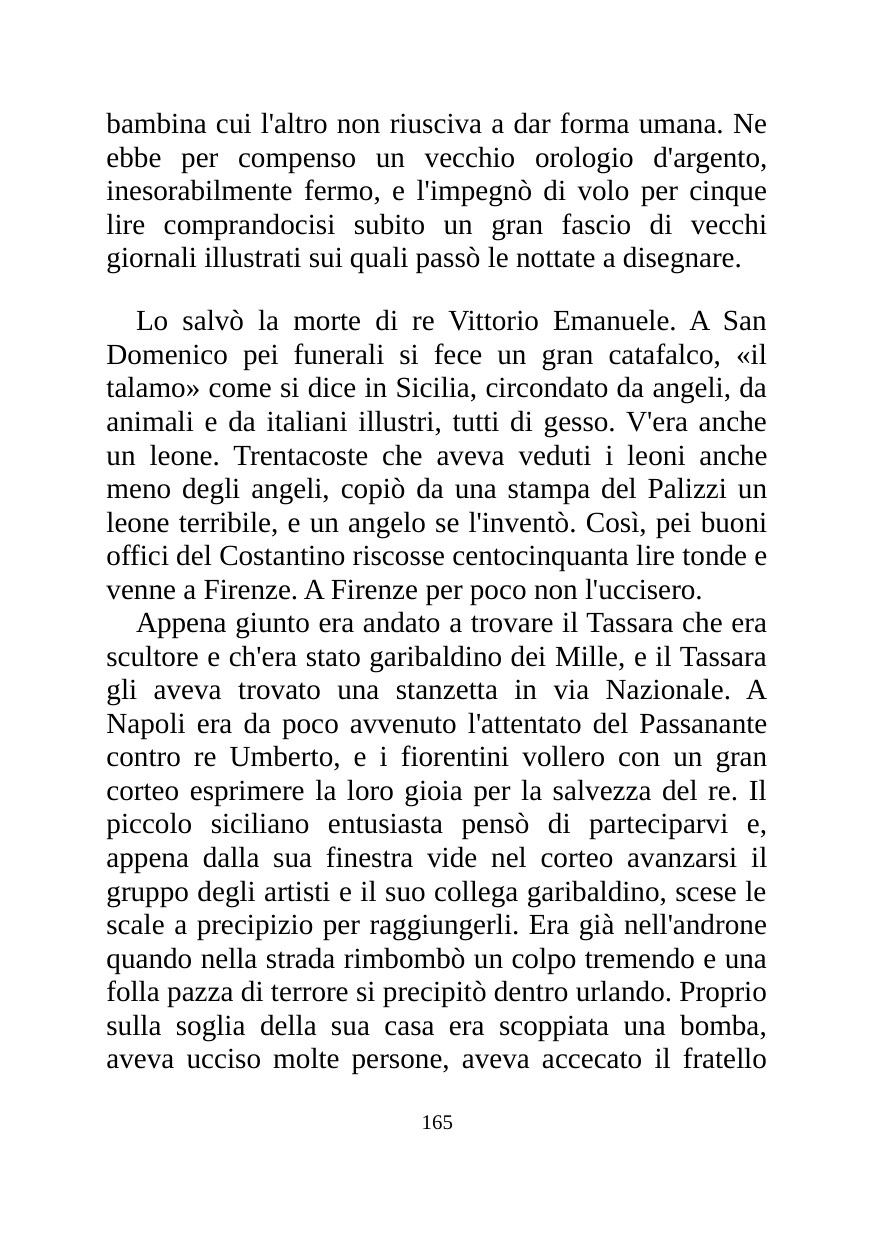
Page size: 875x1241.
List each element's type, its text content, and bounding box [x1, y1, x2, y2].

text bambina cui l'altro non riusciva a dar forma umana. Ne ebbe per compenso un vecchio orologio d'argento, inesorabilmente fermo, e l'impegnò di volo per cinque lire comprandocisi subito un gran fascio di vecchi giornali illustrati sui quali passò le nottate a disegnare. [106, 106, 768, 274]
text Lo salvò la morte di re Vittorio Emanuele. A San Domenico pei funerali si fece un gran catafalco, «il talamo» come si dice in Sicilia, circondato da angeli, da animali e da italiani illustri, tutti di gesso. V'era anche un leone. Trentacoste che aveva veduti i leoni anche meno degli angeli, copiò da una stampa del Palizzi un leone terribile, e un angelo se l'inventò. Così, pei buoni offici del Costantino riscosse centocinquanta lire tonde e venne a Firenze. A Firenze per poco non l'uccisero. [106, 303, 768, 605]
text Appena giunto era andato a trovare il Tassara che era scultore e ch'era stato garibaldino dei Mille, e il Tassara gli aveva trovato una stanzetta in via Nazionale. A Napoli era da poco avvenuto l'attentato del Passanante contro re Umberto, e i fiorentini vollero con un gran corteo esprimere la loro gioia per la salvezza del re. Il piccolo siciliano entusiasta pensò di parteciparvi e, appena dalla sua finestra vide nel corteo avanzarsi il gruppo degli artisti e il suo collega garibaldino, scese le scale a precipizio per raggiungerli. Era già nell'androne quando nella strada rimbombò un colpo tremendo e una folla pazza di terrore si precipitò dentro urlando. Proprio sulla soglia della sua casa era scoppiata una bomba, aveva ucciso molte persone, aveva accecato il fratello [106, 605, 768, 1075]
